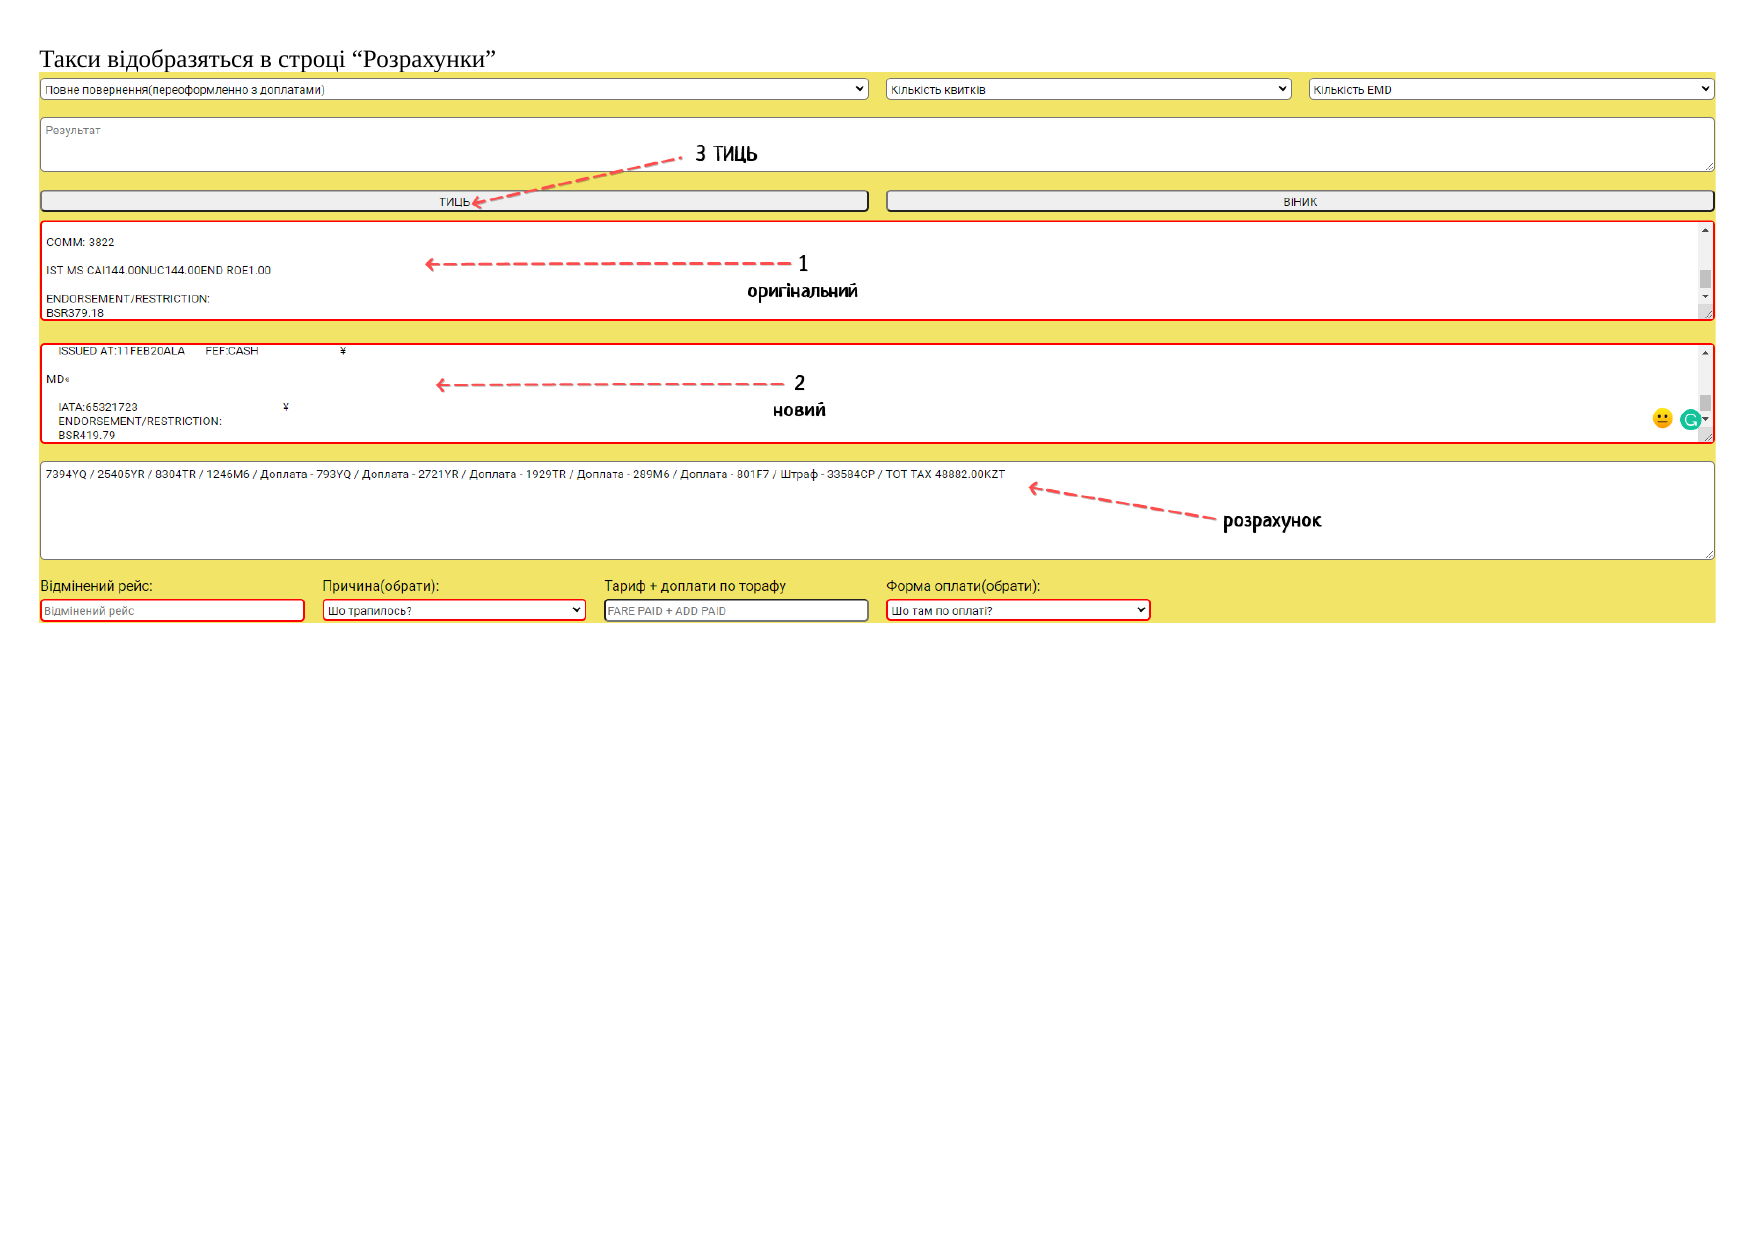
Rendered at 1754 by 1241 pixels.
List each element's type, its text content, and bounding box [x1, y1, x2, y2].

text Такси відобразяться в строці “Розрахунки” [39, 44, 1716, 72]
picture [39, 72, 1716, 623]
